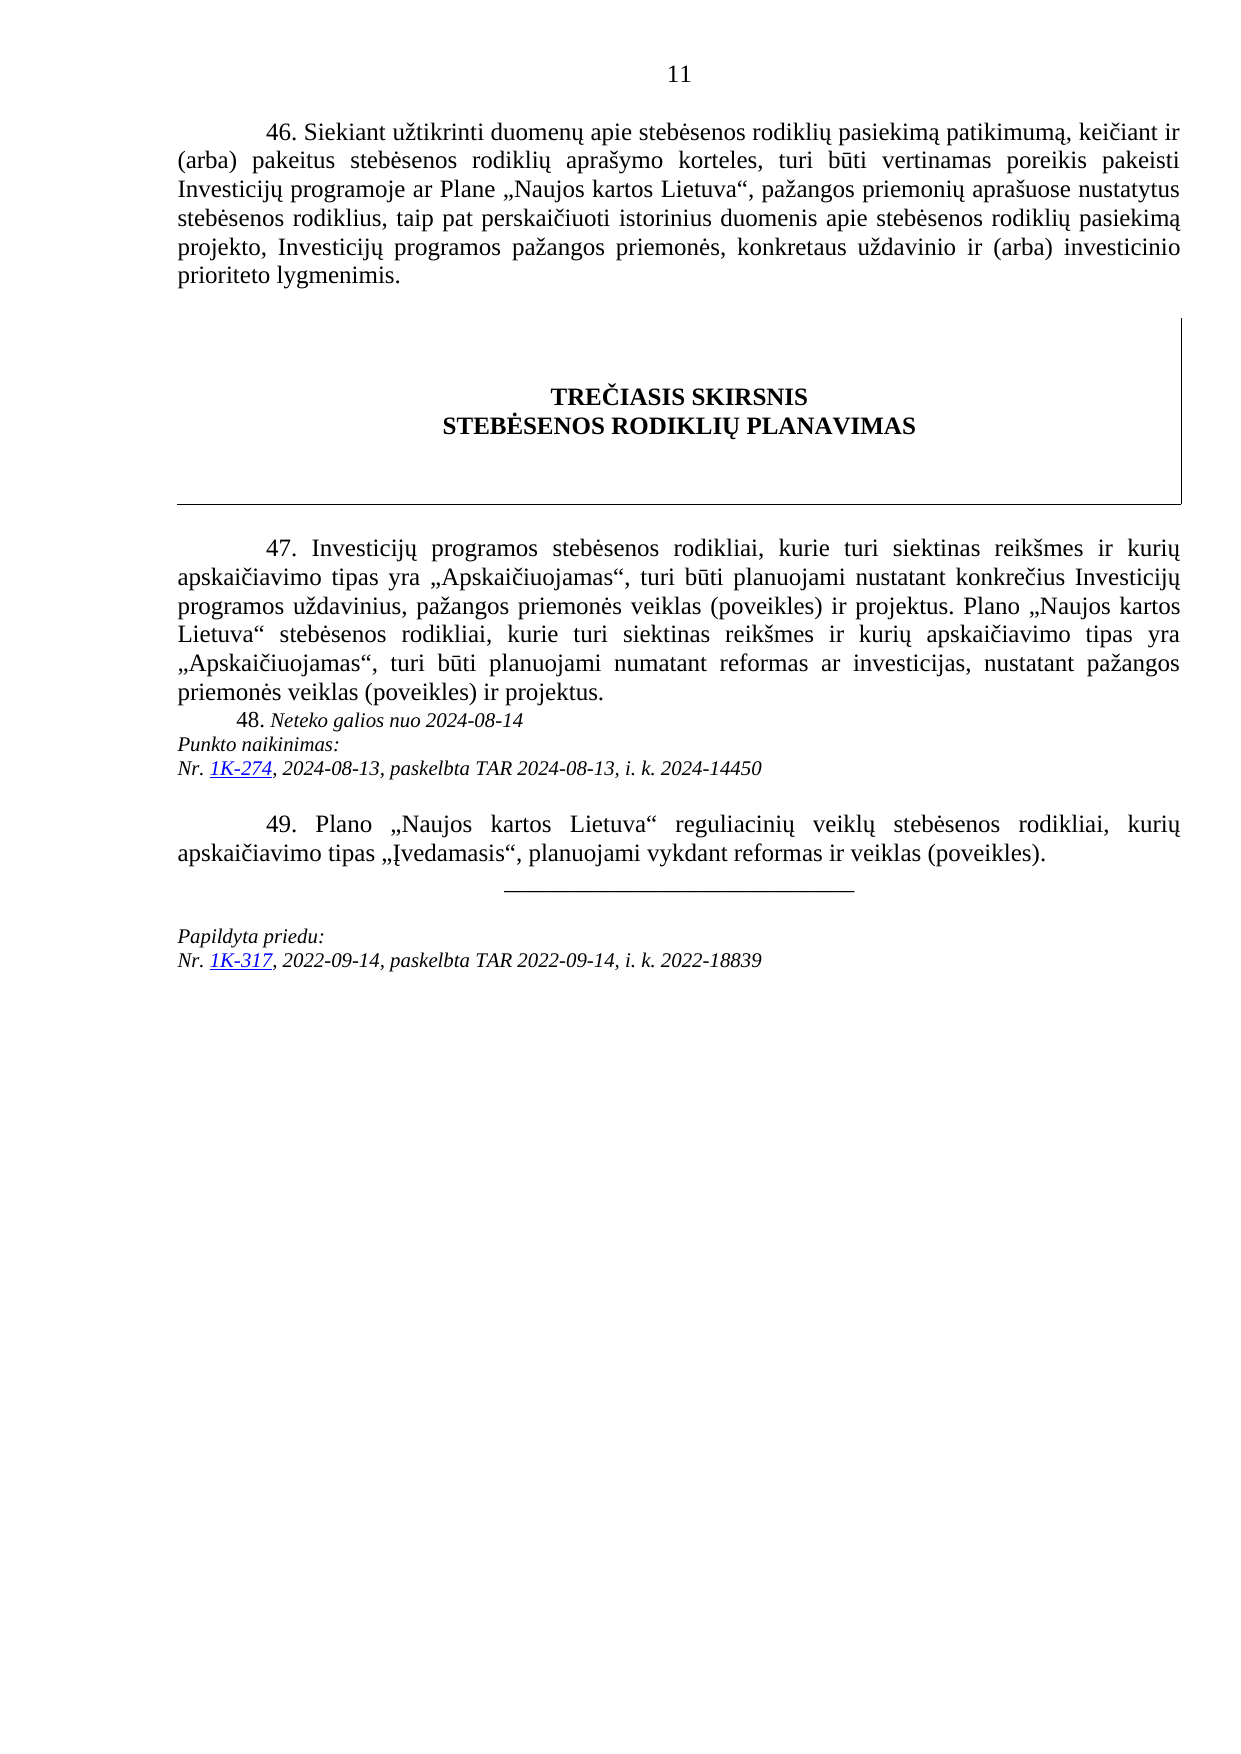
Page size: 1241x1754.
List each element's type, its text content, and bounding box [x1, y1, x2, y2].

text 49. Plano „Naujos kartos Lietuva“ reguliacinių veiklų stebėsenos rodikliai, kurių apskaičiavimo tipas „Įvedamasis“, planuojami vykdant reformas ir veiklas (poveikles). [177, 809, 1181, 866]
text 46. Siekiant užtikrinti duomenų apie stebėsenos rodiklių pasiekimą patikimumą, keičiant ir (arba) pakeitus stebėsenos rodiklių aprašymo korteles, turi būti vertinamas poreikis pakeisti Investicijų programoje ar Plane „Naujos kartos Lietuva“, pažangos priemonių aprašuose nustatytus stebėsenos rodiklius, taip pat perskaičiuoti istorinius duomenis apie stebėsenos rodiklių pasiekimą projekto, Investicijų programos pažangos priemonės, konkretaus uždavinio ir (arba) investicinio prioriteto lygmenimis. [177, 117, 1181, 289]
text 47. Investicijų programos stebėsenos rodikliai, kurie turi siektinas reikšmes ir kurių apskaičiavimo tipas yra „Apskaičiuojamas“, turi būti planuojami nustatant konkrečius Investicijų programos uždavinius, pažangos priemonės veiklas (poveikles) ir projektus. Plano „Naujos kartos Lietuva“ stebėsenos rodikliai, kurie turi siektinas reikšmes ir kurių apskaičiavimo tipas yra „Apskaičiuojamas“, turi būti planuojami numatant reformas ar investicijas, nustatant pažangos priemonės veiklas (poveikles) ir projektus. [177, 533, 1181, 706]
text Punkto naikinimas: [177, 732, 1181, 756]
text Papildyta priedu: [177, 924, 1181, 948]
text STEBĖSENOS RODIKLIŲ PLANAVIMAS [177, 411, 1181, 504]
text Nr. 1K-274, 2024-08-13, paskelbta TAR 2024-08-13, i. k. 2024-14450 [177, 756, 1181, 780]
text Nr. 1K-317, 2022-09-14, paskelbta TAR 2022-09-14, i. k. 2022-18839 [177, 948, 1181, 972]
text TREČIASIS SKIRSNIS [177, 318, 1181, 411]
text ____________________________ [177, 866, 1181, 895]
text 48. Neteko galios nuo 2024-08-14 [177, 706, 1181, 732]
